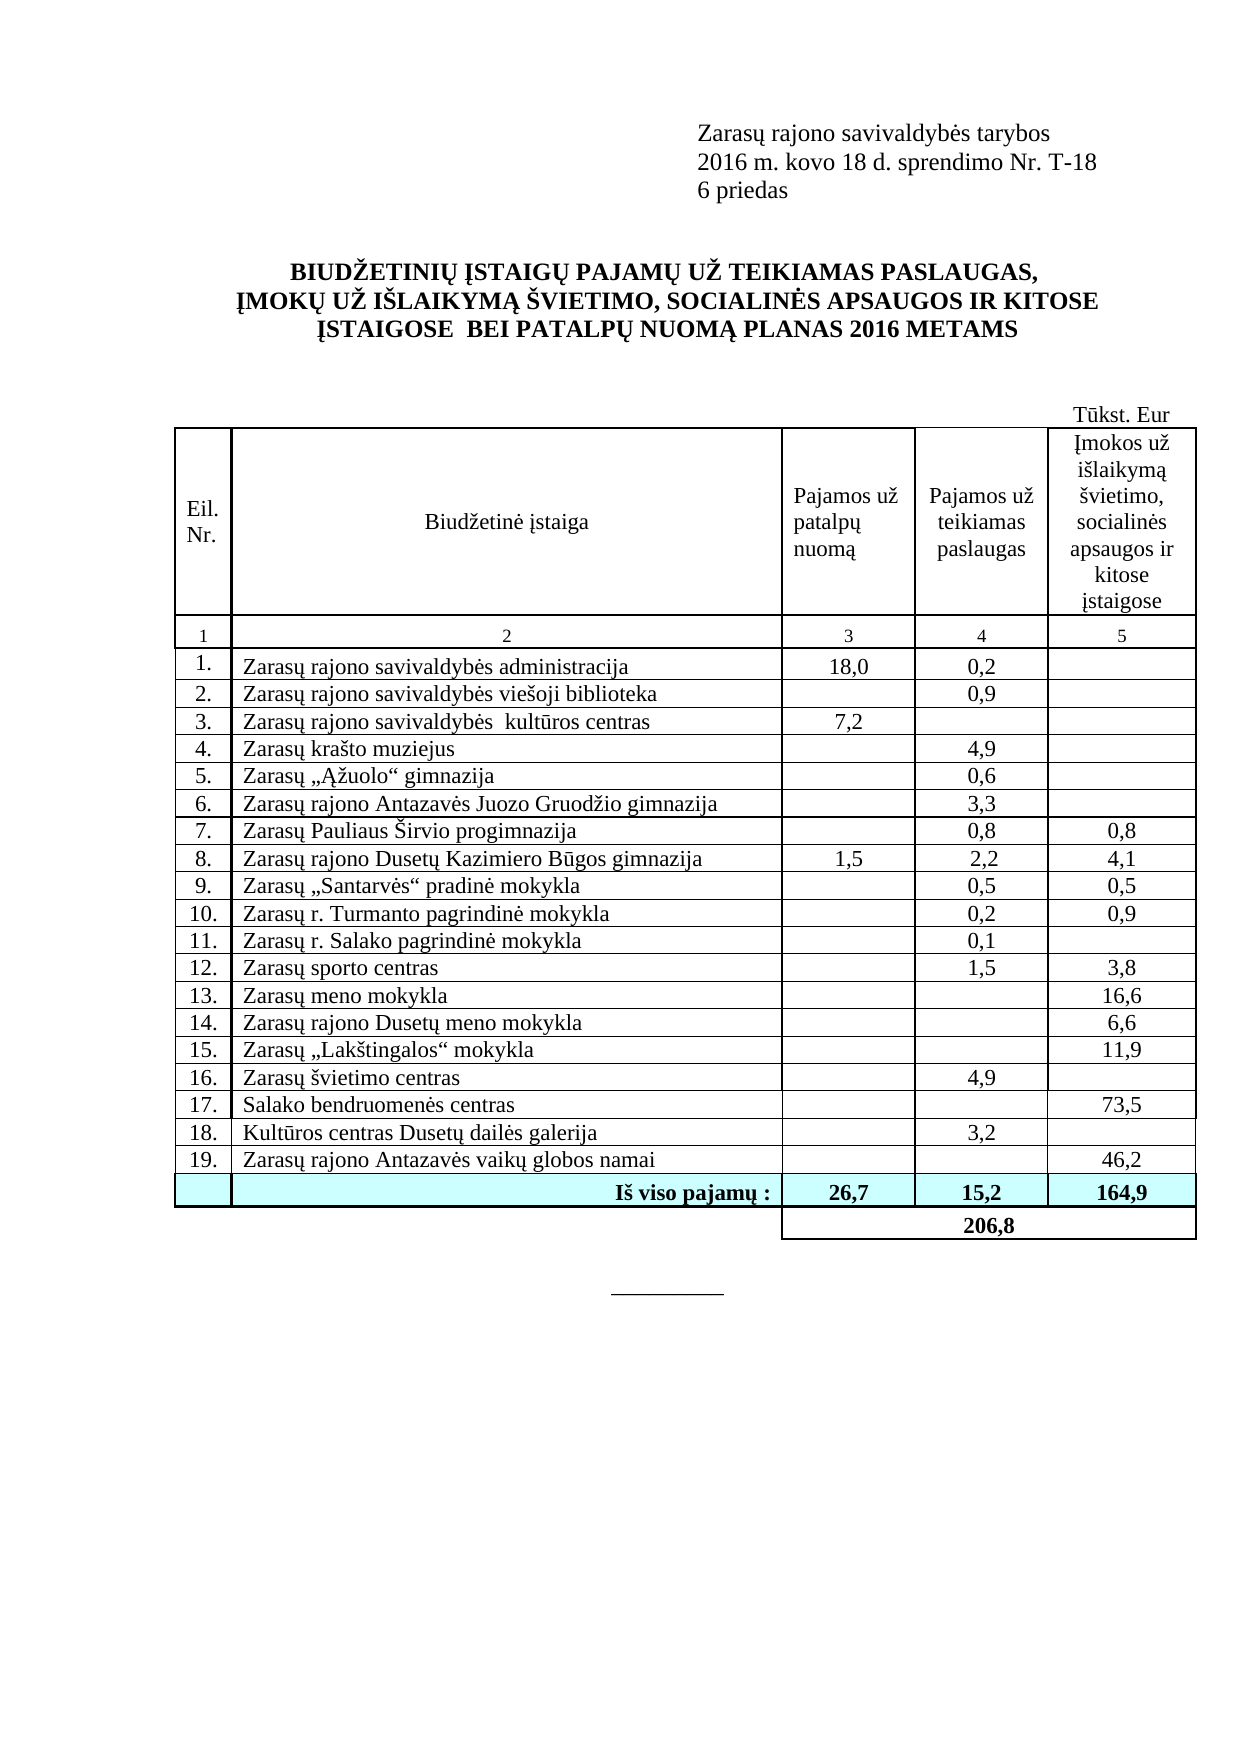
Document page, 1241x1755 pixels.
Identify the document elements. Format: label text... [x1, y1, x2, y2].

table_cell 0,5 [916, 872, 1047, 898]
table_cell 15. [176, 1037, 230, 1063]
table_cell Zarasų rajono Dusetų Kazimiero Būgos gimnazija [233, 845, 781, 871]
table_cell [1049, 790, 1195, 816]
table_header Biudžetinė įstaiga [233, 429, 781, 614]
table_cell [916, 1037, 1047, 1063]
table_cell 13. [176, 982, 230, 1008]
table_cell [783, 982, 914, 1008]
table_cell [916, 708, 1047, 734]
table_cell Salako bendruomenės centras [233, 1091, 782, 1118]
table_cell [783, 954, 914, 981]
table_cell 17. [176, 1091, 230, 1118]
table_cell 0,9 [1049, 900, 1195, 926]
table_cell 0,2 [916, 900, 1047, 926]
table_cell 11. [176, 927, 230, 953]
table_cell 16,6 [1049, 982, 1195, 1008]
table_cell Zarasų r. Salako pagrindinė mokykla [233, 927, 781, 953]
table_cell 4. [176, 735, 230, 762]
table_cell Iš viso pajamų : [233, 1174, 781, 1205]
table_cell [916, 1091, 1047, 1118]
table_cell Zarasų rajono Dusetų meno mokykla [233, 1009, 781, 1036]
text Zarasų rajono savivaldybės tarybos [697, 118, 1169, 147]
table_cell 7,2 [783, 708, 914, 734]
table_cell 26,7 [783, 1174, 914, 1205]
table_cell 73,5 [1048, 1091, 1195, 1118]
table_cell [783, 763, 914, 789]
table_cell 1. [176, 649, 230, 679]
table_cell 0,5 [1049, 872, 1195, 898]
table_cell 1,5 [783, 845, 914, 871]
table_cell 3,2 [916, 1119, 1047, 1145]
table_cell 0,9 [916, 680, 1047, 707]
table_cell 0,2 [916, 649, 1047, 679]
table_cell 16. [176, 1064, 230, 1090]
table_cell Zarasų švietimo centras [233, 1064, 781, 1090]
table_cell 19. [176, 1146, 231, 1172]
table_cell Zarasų Pauliaus Širvio progimnazija [233, 818, 781, 844]
table_cell 2,2 [916, 845, 1047, 871]
table_cell 3. [176, 708, 230, 734]
table_cell [783, 872, 914, 898]
table_cell [783, 1091, 914, 1118]
table_cell 11,9 [1049, 1037, 1195, 1063]
table_cell 15,2 [916, 1174, 1047, 1205]
table_cell Zarasų „Santarvės“ pradinė mokykla [233, 872, 781, 898]
table_cell [783, 1037, 914, 1063]
table_cell 0,1 [916, 927, 1047, 953]
table_cell Zarasų „Ąžuolo“ gimnazija [233, 763, 781, 789]
table_cell [231, 1208, 781, 1238]
table_cell 12. [176, 954, 230, 981]
text ĮMOKŲ UŽ IŠLAIKYMĄ ŠVIETIMO, SOCIALINĖS APSAUGOS IR KITOSE ĮSTAIGOSE BEI PATALPŲ NUOMĄ PLANAS 2016 METAMS [165, 286, 1169, 343]
table_cell 0,8 [916, 818, 1047, 844]
table_cell Zarasų rajono savivaldybės viešoji biblioteka [233, 680, 781, 707]
table_cell Zarasų krašto muziejus [233, 735, 781, 762]
table_header Pajamos už teikiamas paslaugas [916, 428, 1047, 614]
table_cell 8. [176, 845, 230, 871]
table_cell 4,9 [916, 1064, 1047, 1090]
table_cell 7. [176, 818, 230, 844]
table_cell 0,8 [1049, 818, 1195, 844]
text 2016 m. kovo 18 d. sprendimo Nr. T-18 [697, 147, 1169, 176]
table_cell [1049, 1064, 1195, 1090]
table_cell 4,1 [1049, 845, 1195, 871]
table_cell 3 [783, 616, 914, 647]
table_cell [916, 1009, 1047, 1036]
table_cell Zarasų meno mokykla [233, 982, 781, 1008]
table_cell 6,6 [1049, 1009, 1195, 1036]
table_cell [176, 1174, 230, 1205]
table_cell [1049, 735, 1195, 762]
table_cell [1049, 927, 1195, 953]
table_cell [175, 1208, 231, 1238]
table_cell Zarasų rajono Antazavės vaikų globos namai [232, 1146, 782, 1172]
table_cell 6. [176, 790, 230, 816]
table_cell [783, 1009, 914, 1036]
table_cell 5. [176, 763, 230, 789]
table_cell [783, 680, 914, 707]
table_cell [1049, 708, 1195, 734]
table_cell [783, 790, 914, 816]
table_header Įmokos už išlaikymą švietimo, socialinės apsaugos ir kitose įstaigose [1049, 429, 1195, 614]
table_cell 46,2 [1048, 1146, 1195, 1172]
table_cell 18. [176, 1119, 231, 1145]
table_cell Zarasų rajono savivaldybės administracija [233, 649, 781, 679]
table_cell [783, 735, 914, 762]
table_cell [1049, 680, 1195, 707]
table_cell 5 [1049, 616, 1195, 647]
table_cell Kultūros centras Dusetų dailės galerija [232, 1119, 782, 1145]
text _________ [165, 1269, 1169, 1298]
table_cell [1048, 1119, 1195, 1145]
table_cell [783, 1146, 914, 1172]
table_cell 18,0 [783, 649, 914, 679]
table_cell [783, 1119, 914, 1145]
table_cell 1,5 [916, 954, 1047, 981]
table_cell 0,6 [916, 763, 1047, 789]
table_cell Zarasų „Lakštingalos“ mokykla [233, 1037, 781, 1063]
table_cell 4,9 [916, 735, 1047, 762]
table_cell [916, 1146, 1047, 1172]
table_cell Zarasų rajono Antazavės Juozo Gruodžio gimnazija [233, 790, 781, 816]
table_cell 164,9 [1049, 1174, 1195, 1205]
table_cell [1049, 763, 1195, 789]
table_cell [783, 900, 914, 926]
table_header Pajamos už patalpų nuomą [783, 429, 914, 614]
table_cell [783, 818, 914, 844]
text 6 priedas [697, 176, 1169, 204]
table_cell 2 [233, 616, 781, 647]
table_cell [1049, 649, 1195, 679]
table_cell 4 [916, 616, 1047, 647]
table_cell 206,8 [783, 1208, 1195, 1238]
table_cell Zarasų r. Turmanto pagrindinė mokykla [233, 900, 781, 926]
table_header Eil. Nr. [176, 429, 230, 614]
table_cell 1 [176, 616, 230, 647]
table_cell [783, 1064, 914, 1090]
table_cell 14. [176, 1009, 230, 1036]
table_cell 3,8 [1049, 954, 1195, 981]
table_cell 2. [176, 680, 230, 707]
table_cell [916, 982, 1047, 1008]
table_cell Zarasų rajono savivaldybės kultūros centras [233, 708, 781, 734]
table_cell 9. [176, 872, 230, 898]
text Tūkst. Eur [165, 401, 1169, 427]
table_cell [783, 927, 914, 953]
text BIUDŽETINIŲ ĮSTAIGŲ PAJAMŲ UŽ TEIKIAMAS PASLAUGAS, [165, 257, 1169, 286]
table_cell 10. [176, 900, 230, 926]
table_cell Zarasų sporto centras [233, 954, 781, 981]
table_cell 3,3 [916, 790, 1047, 816]
